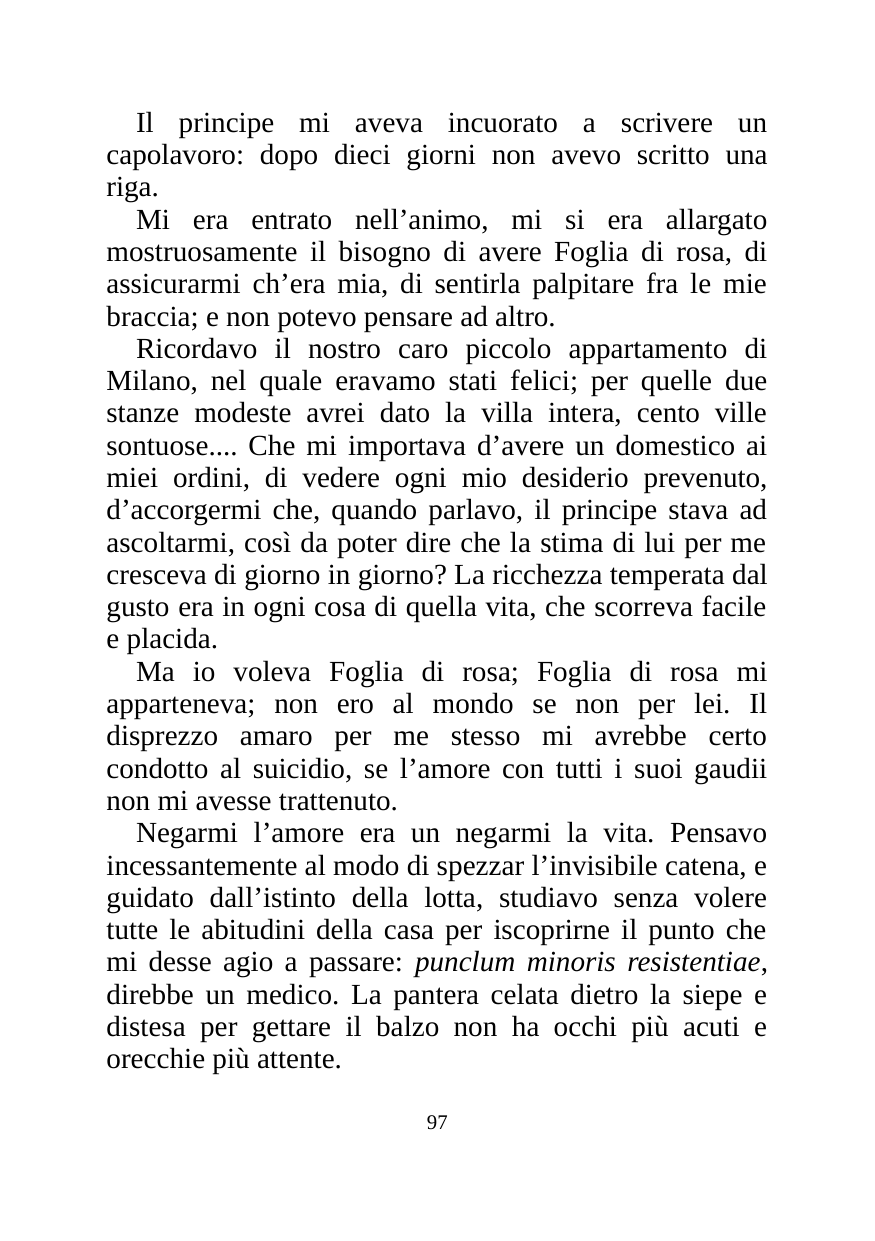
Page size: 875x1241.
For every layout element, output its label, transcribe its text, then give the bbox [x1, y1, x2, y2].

text Ma io voleva Foglia di rosa; Foglia di rosa mi apparteneva; non ero al mondo se non per lei. Il disprezzo amaro per me stesso mi avrebbe certo condotto al suicidio, se l’amore con tutti i suoi gaudii non mi avesse trattenuto. [106, 655, 768, 817]
text Ricordavo il nostro caro piccolo appartamento di Milano, nel quale eravamo stati felici; per quelle due stanze modeste avrei dato la villa intera, cento ville sontuose.... Che mi importava d’avere un domestico ai miei ordini, di vedere ogni mio desiderio prevenuto, d’accorgermi che, quando parlavo, il principe stava ad ascoltarmi, così da poter dire che la stima di lui per me cresceva di giorno in giorno? La ricchezza temperata dal gusto era in ogni cosa di quella vita, che scorreva facile e placida. [106, 332, 768, 655]
text Negarmi l’amore era un negarmi la vita. Pensavo incessantemente al modo di spezzar l’invisibile catena, e guidato dall’istinto della lotta, studiavo senza volere tutte le abitudini della casa per iscoprirne il punto che mi desse agio a passare: punclum minoris resistentiae, direbbe un medico. La pantera celata dietro la siepe e distesa per gettare il balzo non ha occhi più acuti e orecchie più attente. [106, 817, 768, 1075]
text Mi era entrato nell’animo, mi si era allargato mostruosamente il bisogno di avere Foglia di rosa, di assicurarmi ch’era mia, di sentirla palpitare fra le mie braccia; e non potevo pensare ad altro. [106, 203, 768, 332]
text Il principe mi aveva incuorato a scrivere un capolavoro: dopo dieci giorni non avevo scritto una riga. [106, 106, 768, 203]
